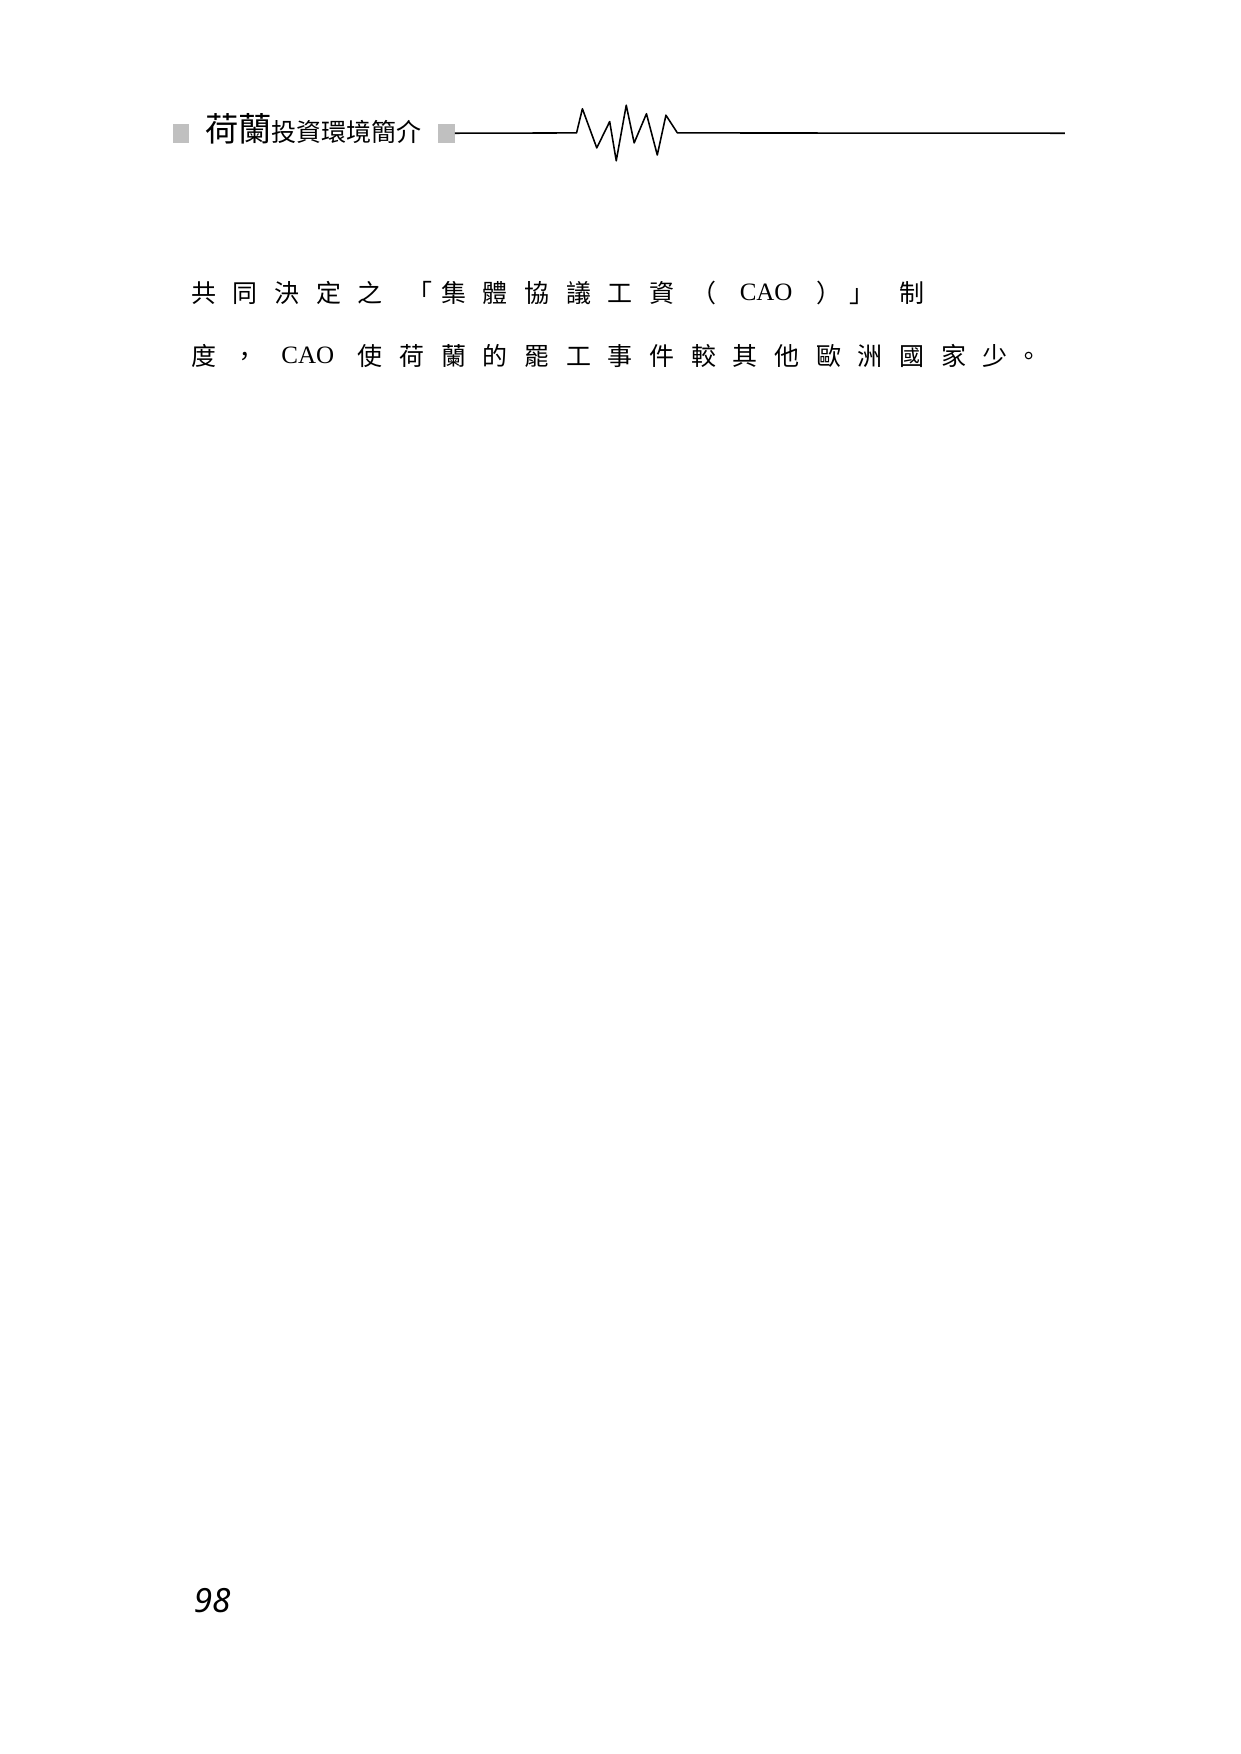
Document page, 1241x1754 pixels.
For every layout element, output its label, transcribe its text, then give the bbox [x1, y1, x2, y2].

text 共同決定之「集體協議工資（CAO）」制度，CAO使荷蘭的罷工事件較其他歐洲國家少。 [183, 250, 1058, 375]
